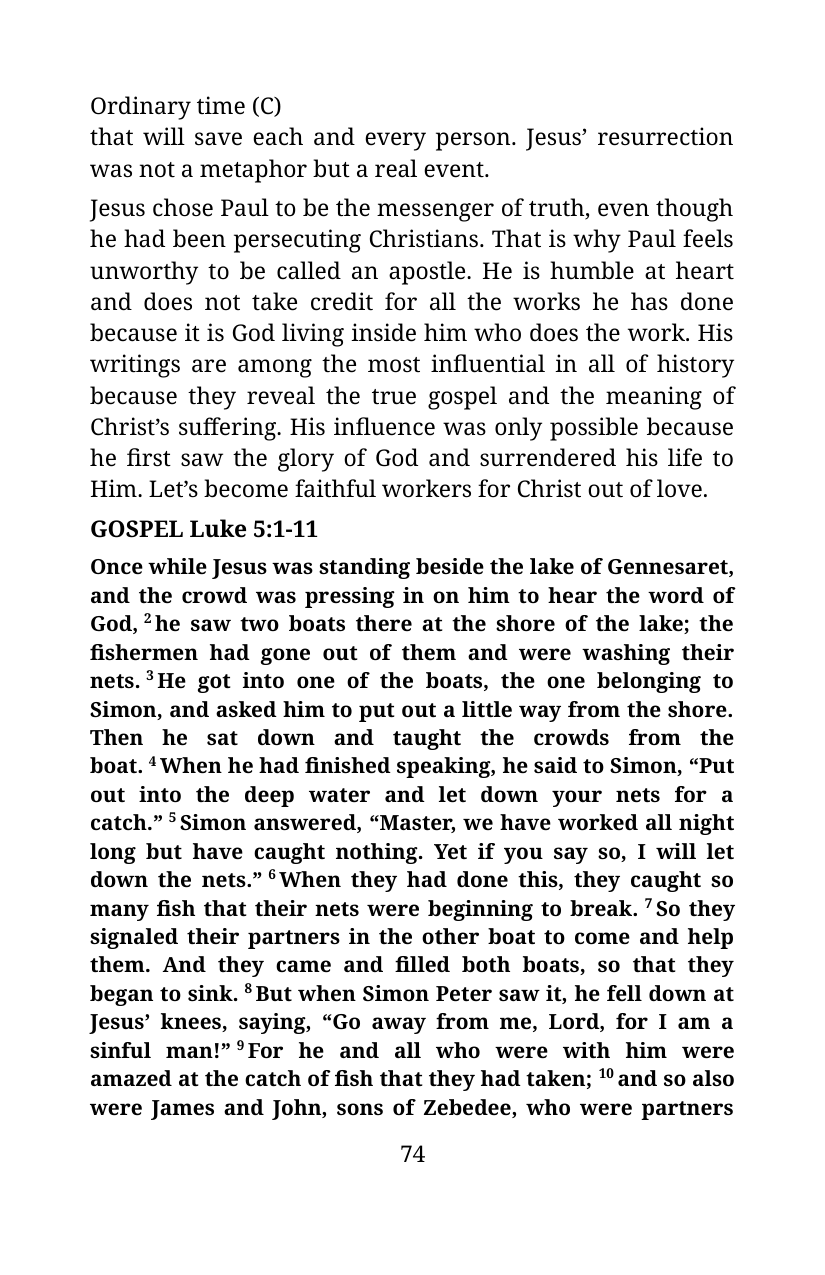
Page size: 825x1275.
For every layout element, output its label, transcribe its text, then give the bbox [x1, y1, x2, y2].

text Once while Jesus was standing beside the lake of Gennesaret, and the crowd was pressing in on him to hear the word of God, 2 he saw two boats there at the shore of the lake; the fishermen had gone out of them and were washing their nets. 3 He got into one of the boats, the one belonging to Simon, and asked him to put out a little way from the shore. Then he sat down and taught the crowds from the boat. 4 When he had finished speaking, he said to Simon, “Put out into the deep water and let down your nets for a catch.” 5 Simon answered, “Master, we have worked all night long but have caught nothing. Yet if you say so, I will let down the nets.” 6 When they had done this, they caught so many fish that their nets were beginning to break. 7 So they signaled their partners in the other boat to come and help them. And they came and filled both boats, so that they began to sink. 8 But when Simon Peter saw it, he fell down at Jesus’ knees, saying, “Go away from me, Lord, for I am a sinful man!” 9 For he and all who were with him were amazed at the catch of fish that they had taken; 10 and so also were James and John, sons of Zebedee, who were partners [90, 552, 735, 1121]
text GOSPEL Luke 5:1-11 [90, 513, 735, 544]
text that will save each and every person. Jesus’ resurrection was not a metaphor but a real event. [90, 121, 735, 184]
text Jesus chose Paul to be the messenger of truth, even though he had been persecuting Christians. That is why Paul feels unworthy to be called an apostle. He is humble at heart and does not take credit for all the works he has done because it is God living inside him who does the work. His writings are among the most influential in all of history because they reveal the true gospel and the meaning of Christ’s suffering. His influence was only possible because he first saw the glory of God and surrendered his life to Him. Let’s become faithful workers for Christ out of love. [90, 192, 735, 504]
